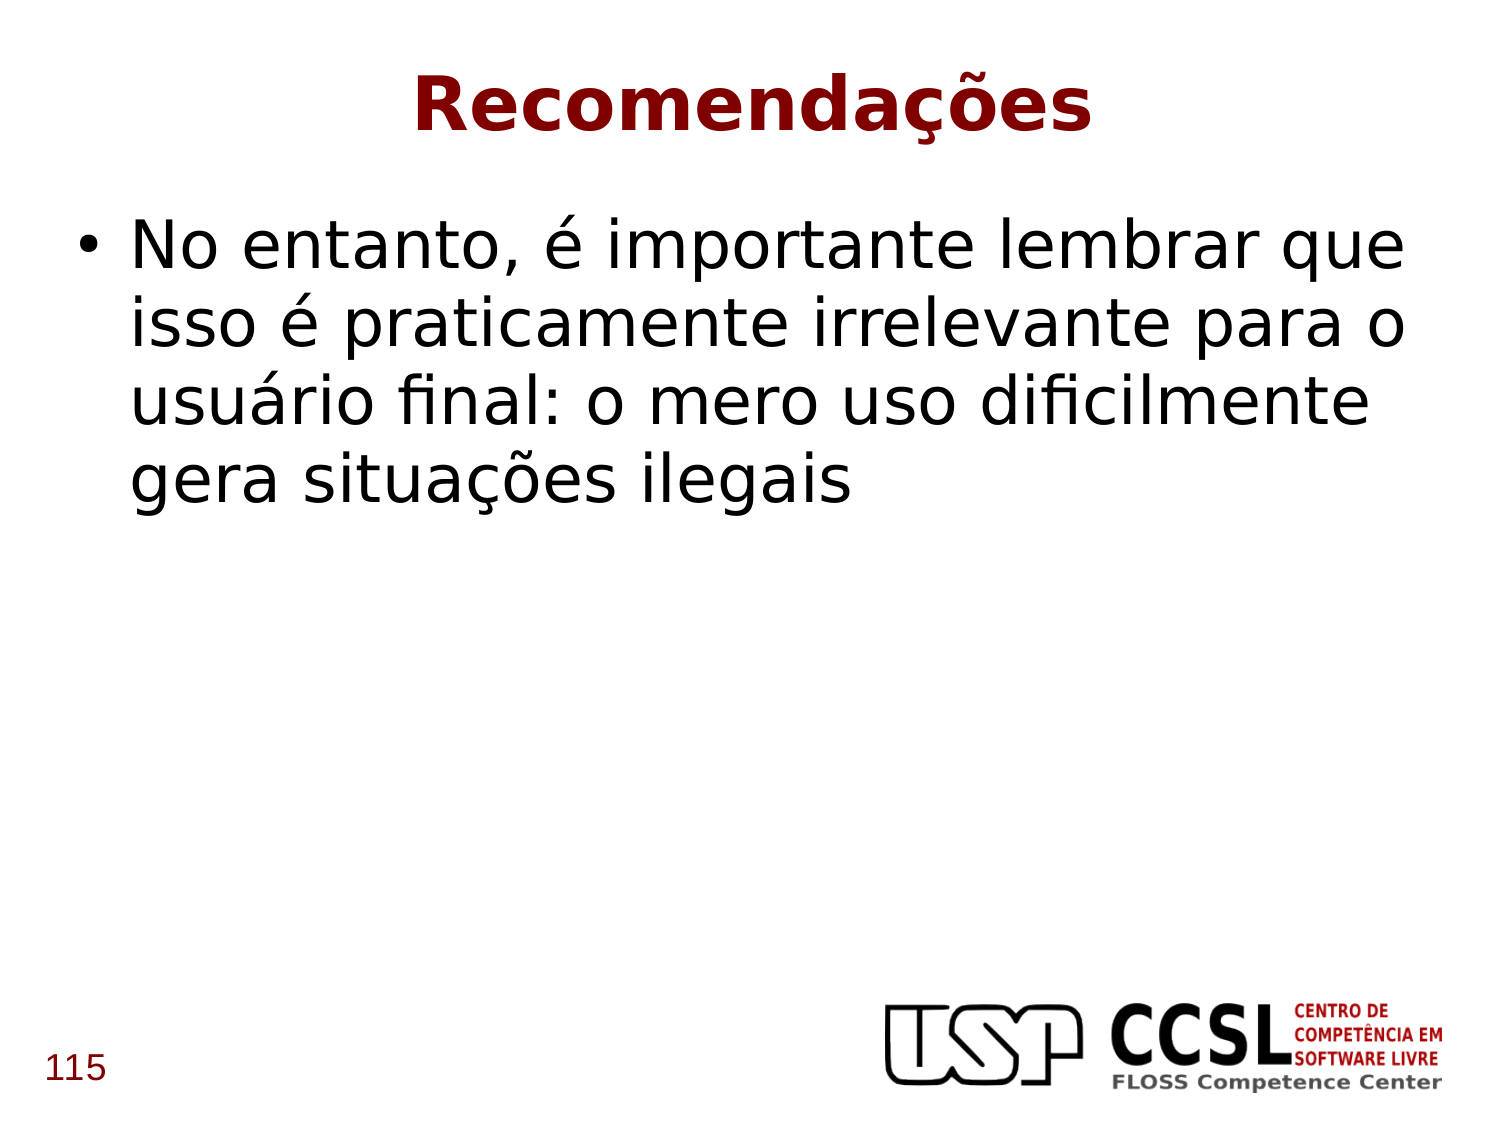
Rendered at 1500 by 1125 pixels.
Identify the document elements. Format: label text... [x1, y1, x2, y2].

title Recomendações [59, 29, 1447, 180]
list No entanto, é importante lembrar que isso é praticamente irrelevante para o usuário final: o mero uso dificilmente gera situações ilegais [59, 206, 1447, 950]
picture [885, 1003, 1442, 1093]
